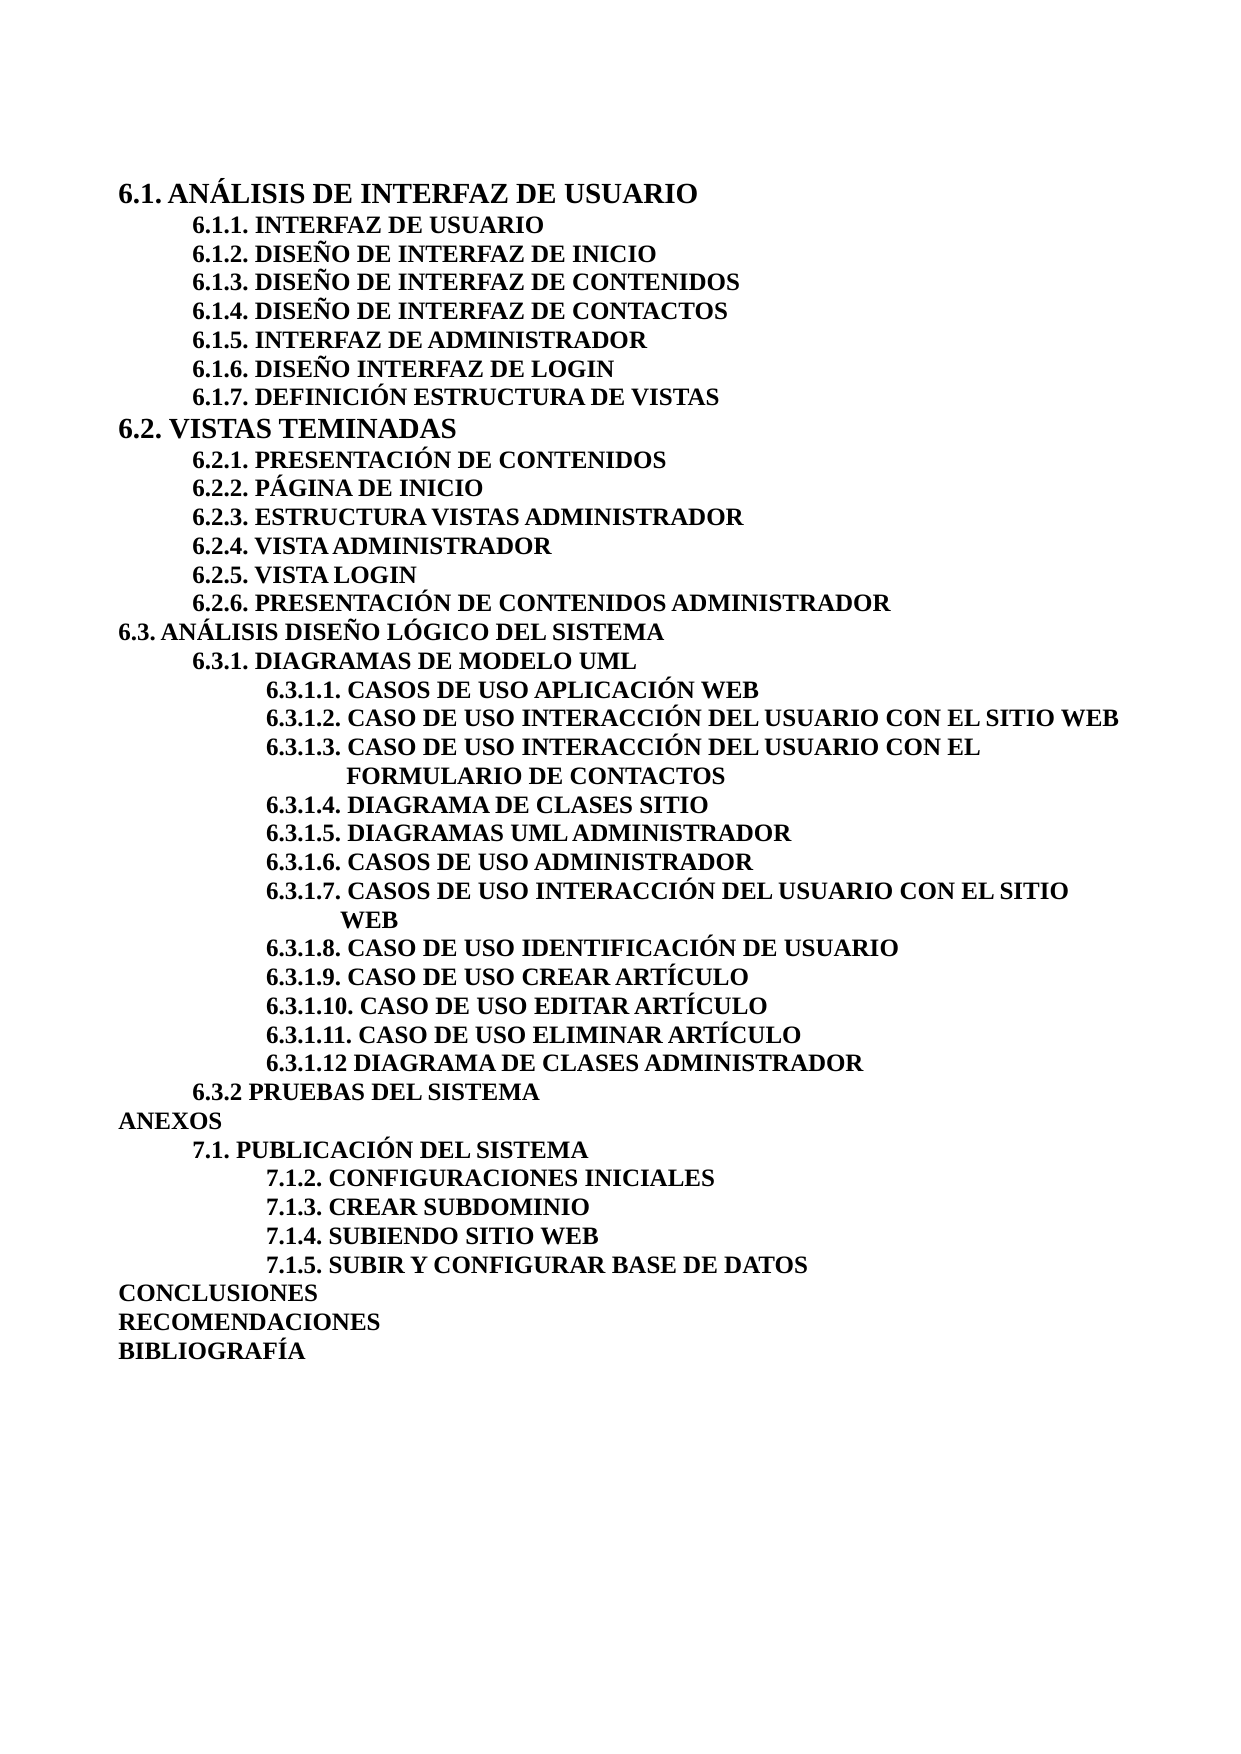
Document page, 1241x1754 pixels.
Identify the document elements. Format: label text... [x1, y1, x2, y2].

text 6.3.1.11. CASO DE USO ELIMINAR ARTÍCULO [118, 1020, 1122, 1048]
text 6.3.1.3. CASO DE USO INTERACCIÓN DEL USUARIO CON EL FORMULARIO DE CONTACTOS [118, 732, 1122, 790]
text 6.1. ANÁLISIS DE INTERFAZ DE USUARIO [118, 176, 1122, 210]
text 6.3. ANÁLISIS DISEÑO LÓGICO DEL SISTEMA [118, 617, 1122, 646]
text 6.3.1.1. CASOS DE USO APLICACIÓN WEB [118, 675, 1122, 703]
text 6.3.1. DIAGRAMAS DE MODELO UML [118, 646, 1122, 675]
text 6.3.1.8. CASO DE USO IDENTIFICACIÓN DE USUARIO [118, 933, 1122, 962]
text 6.3.1.12 DIAGRAMA DE CLASES ADMINISTRADOR [118, 1048, 1122, 1077]
text BIBLIOGRAFÍA [118, 1336, 1122, 1365]
text 6.3.1.7. CASOS DE USO INTERACCIÓN DEL USUARIO CON EL SITIO WEB [118, 876, 1122, 933]
text 6.1.1. INTERFAZ DE USUARIO [118, 210, 1122, 239]
text 7.1.5. SUBIR Y CONFIGURAR BASE DE DATOS [118, 1250, 1122, 1278]
text 6.1.7. DEFINICIÓN ESTRUCTURA DE VISTAS [118, 382, 1122, 411]
text 6.3.1.5. DIAGRAMAS UML ADMINISTRADOR [118, 818, 1122, 847]
text 6.1.6. DISEÑO INTERFAZ DE LOGIN [118, 354, 1122, 382]
text 6.3.1.4. DIAGRAMA DE CLASES SITIO [118, 790, 1122, 818]
text 6.2.6. PRESENTACIÓN DE CONTENIDOS ADMINISTRADOR [118, 588, 1122, 617]
text 6.2.5. VISTA LOGIN [118, 560, 1122, 588]
text 7.1. PUBLICACIÓN DEL SISTEMA [118, 1135, 1122, 1163]
text 6.2.4. VISTA ADMINISTRADOR [118, 531, 1122, 560]
text CONCLUSIONES [118, 1278, 1122, 1307]
text ANEXOS [118, 1106, 1122, 1135]
text 6.1.2. DISEÑO DE INTERFAZ DE INICIO [118, 239, 1122, 267]
text 6.1.4. DISEÑO DE INTERFAZ DE CONTACTOS [118, 296, 1122, 325]
text 6.3.1.9. CASO DE USO CREAR ARTÍCULO [118, 962, 1122, 991]
text 6.3.1.2. CASO DE USO INTERACCIÓN DEL USUARIO CON EL SITIO WEB [118, 703, 1122, 732]
text 7.1.4. SUBIENDO SITIO WEB [118, 1221, 1122, 1250]
text 6.2.2. PÁGINA DE INICIO [118, 473, 1122, 502]
text RECOMENDACIONES [118, 1307, 1122, 1336]
text 7.1.2. CONFIGURACIONES INICIALES [118, 1163, 1122, 1192]
text 6.3.1.6. CASOS DE USO ADMINISTRADOR [118, 847, 1122, 876]
text 6.2. VISTAS TEMINADAS [118, 411, 1122, 445]
text 6.3.1.10. CASO DE USO EDITAR ARTÍCULO [118, 991, 1122, 1020]
text 6.3.2 PRUEBAS DEL SISTEMA [118, 1077, 1122, 1106]
text 6.2.3. ESTRUCTURA VISTAS ADMINISTRADOR [118, 502, 1122, 531]
text 6.2.1. PRESENTACIÓN DE CONTENIDOS [118, 445, 1122, 473]
text 6.1.5. INTERFAZ DE ADMINISTRADOR [118, 325, 1122, 354]
text 7.1.3. CREAR SUBDOMINIO [118, 1192, 1122, 1221]
text 6.1.3. DISEÑO DE INTERFAZ DE CONTENIDOS [118, 267, 1122, 296]
